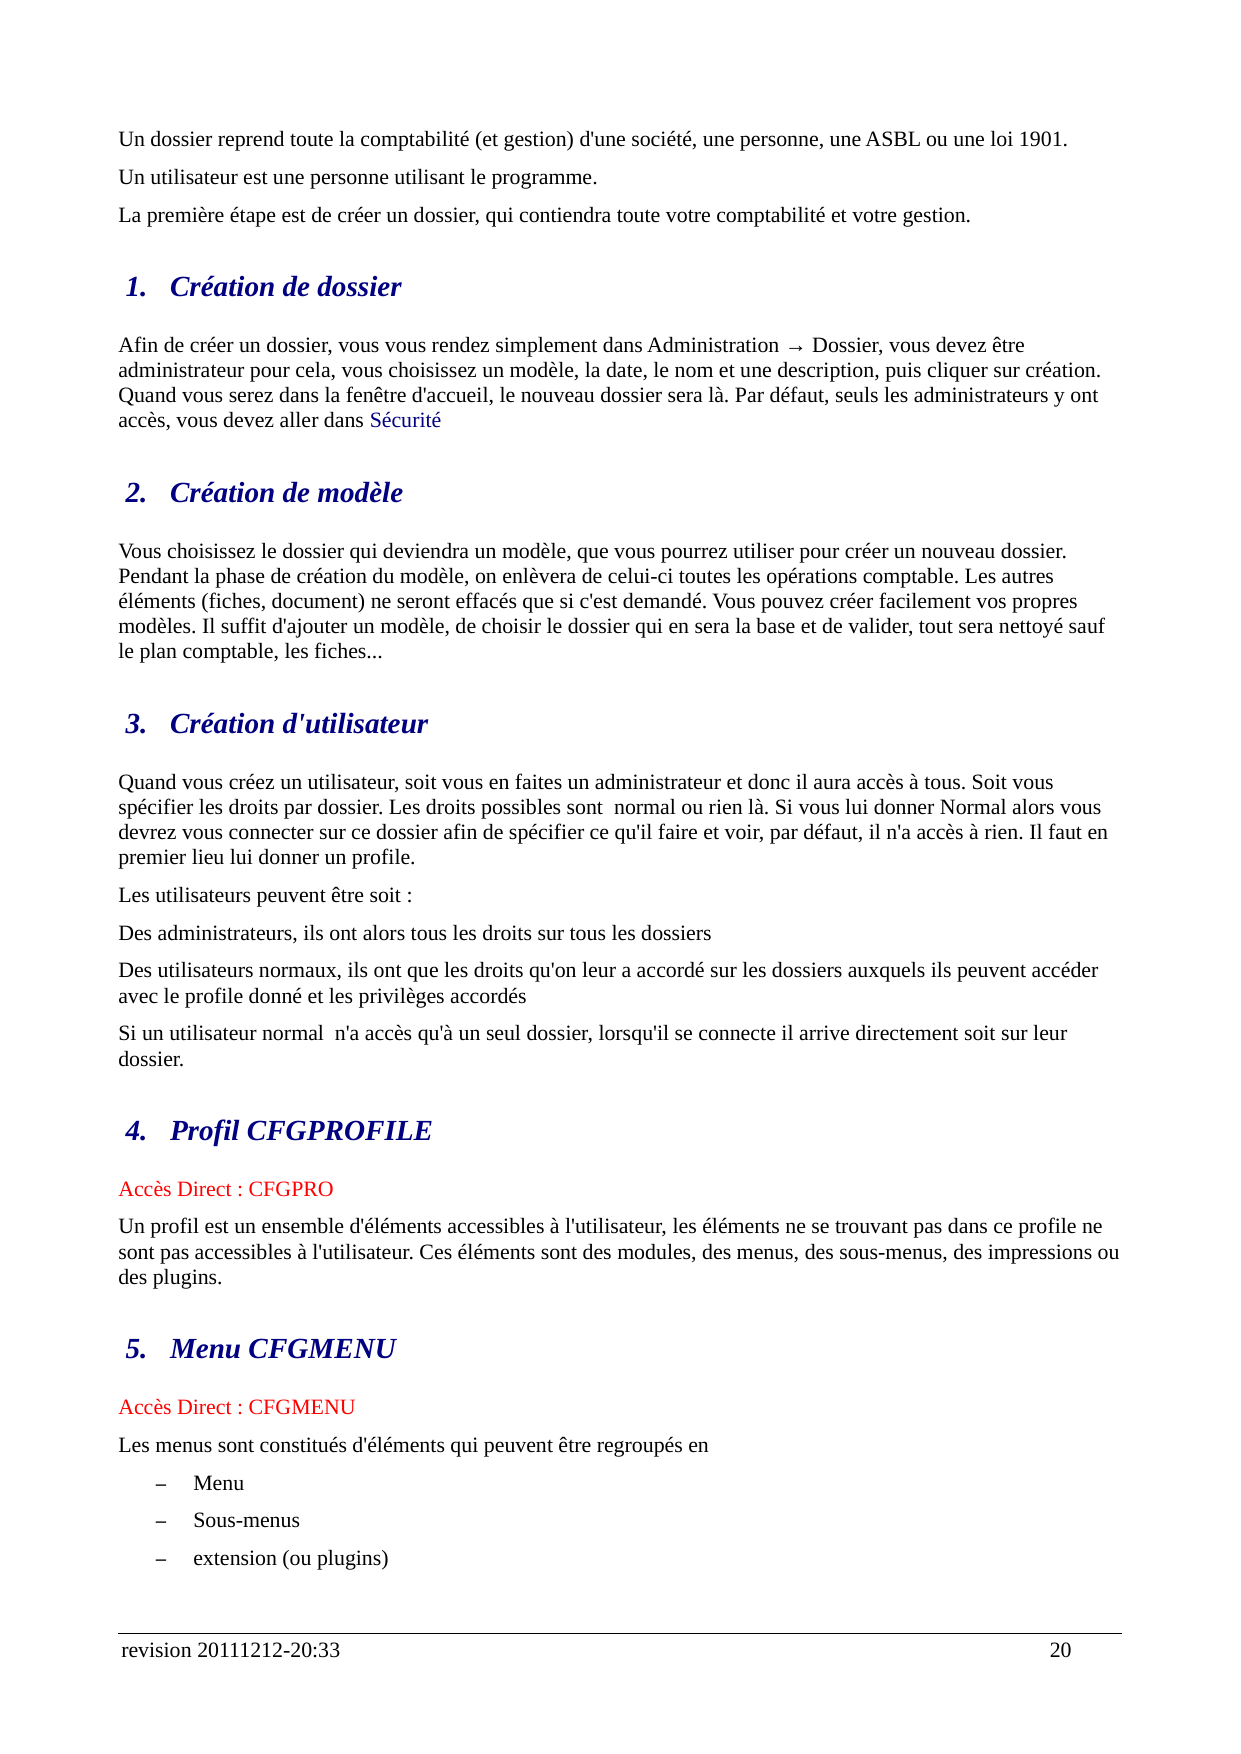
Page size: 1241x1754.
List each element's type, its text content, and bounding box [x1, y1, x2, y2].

text La première étape est de créer un dossier, qui contiendra toute votre comptabilité et votre gestion. [118, 202, 1122, 227]
list Sous-menus [156, 1507, 1122, 1532]
text Vous choisissez le dossier qui deviendra un modèle, que vous pourrez utiliser pour créer un nouveau dossier. Pendant la phase de création du modèle, on enlèvera de celui-ci toutes les opérations comptable. Les autres éléments (fiches, document) ne seront effacés que si c'est demandé. Vous pouvez créer facilement vos propres modèles. Il suffit d'ajouter un modèle, de choisir le dossier qui en sera la base et de valider, tout sera nettoyé sauf le plan comptable, les fiches... [118, 538, 1122, 664]
list extension (ou plugins) [156, 1545, 1122, 1570]
text Des administrateurs, ils ont alors tous les droits sur tous les dossiers [118, 920, 1122, 945]
text Des utilisateurs normaux, ils ont que les droits qu'on leur a accordé sur les dossiers auxquels ils peuvent accéder avec le profile donné et les privilèges accordés [118, 957, 1122, 1008]
text Quand vous créez un utilisateur, soit vous en faites un administrateur et donc il aura accès à tous. Soit vous spécifier les droits par dossier. Les droits possibles sont normal ou rien là. Si vous lui donner Normal alors vous devrez vous connecter sur ce dossier afin de spécifier ce qu'il faire et voir, par défaut, il n'a accès à rien. Il faut en premier lieu lui donner un profile. [118, 769, 1122, 869]
text Si un utilisateur normal n'a accès qu'à un seul dossier, lorsqu'il se connecte il arrive directement soit sur leur dossier. [118, 1020, 1122, 1071]
subtitle Profil CFGPROFILE [118, 1113, 1122, 1146]
text Un dossier reprend toute la comptabilité (et gestion) d'une société, une personne, une ASBL ou une loi 1901. [118, 126, 1122, 151]
subtitle Création d'utilisateur [118, 706, 1122, 739]
list Menu [156, 1469, 1122, 1495]
text Accès Direct : CFGMENU [118, 1394, 1122, 1419]
text Un utilisateur est une personne utilisant le programme. [118, 164, 1122, 189]
text Afin de créer un dossier, vous vous rendez simplement dans Administration → Dossier, vous devez être administrateur pour cela, vous choisissez un modèle, la date, le nom et une description, puis cliquer sur création. Quand vous serez dans la fenêtre d'accueil, le nouveau dossier sera là. Par défaut, seuls les administrateurs y ont accès, vous devez aller dans Sécurité [118, 332, 1122, 433]
text Les menus sont constitués d'éléments qui peuvent être regroupés en [118, 1432, 1122, 1457]
text Les utilisateurs peuvent être soit : [118, 882, 1122, 907]
subtitle Création de dossier [118, 269, 1122, 302]
text Accès Direct : CFGPRO [118, 1176, 1122, 1201]
subtitle Menu CFGMENU [118, 1331, 1122, 1365]
subtitle Création de modèle [118, 475, 1122, 508]
text Un profil est un ensemble d'éléments accessibles à l'utilisateur, les éléments ne se trouvant pas dans ce profile ne sont pas accessibles à l'utilisateur. Ces éléments sont des modules, des menus, des sous-menus, des impressions ou des plugins. [118, 1213, 1122, 1289]
